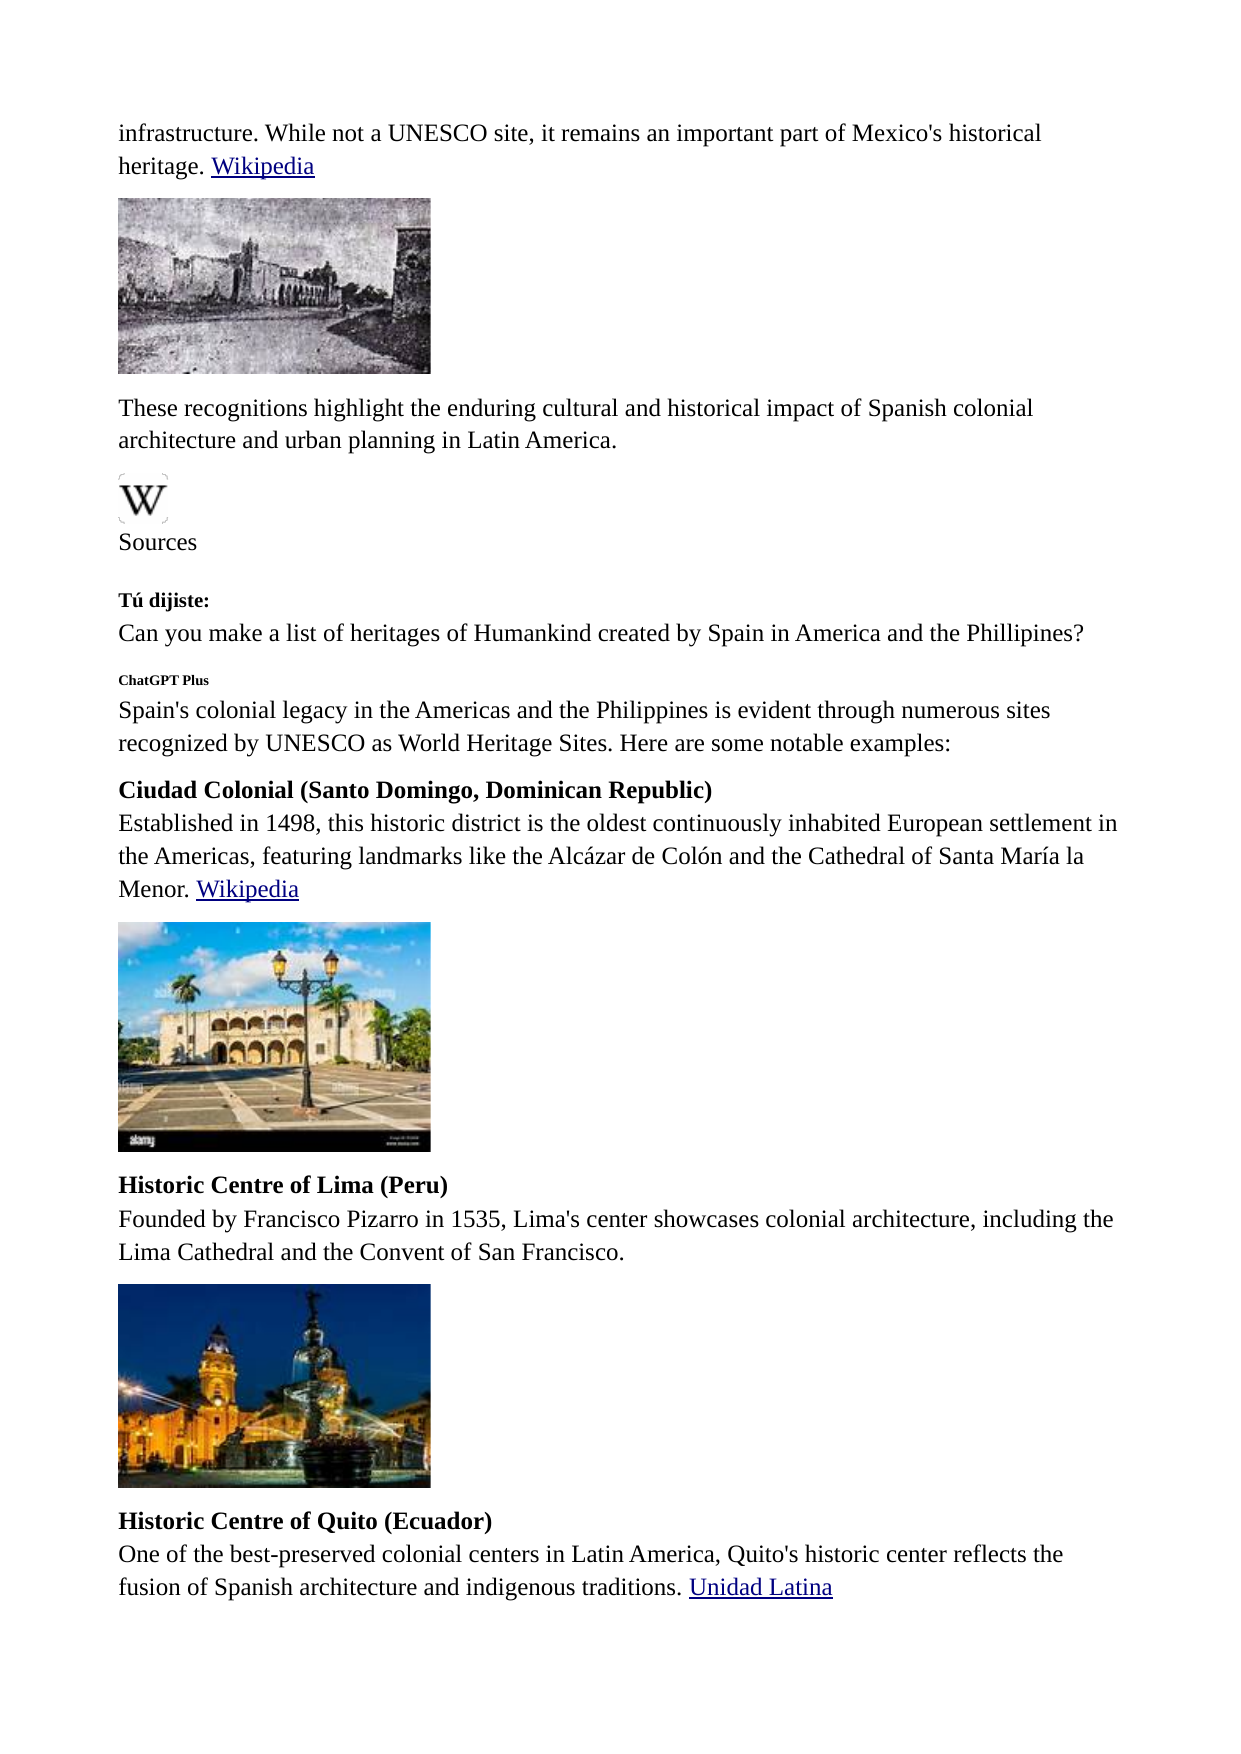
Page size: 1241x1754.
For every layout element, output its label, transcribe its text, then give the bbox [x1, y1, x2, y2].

text Historic Centre of Quito (Ecuador) One of the best-preserved colonial centers in Latin America, Quito's historic center reflects the fusion of Spanish architecture and indigenous traditions. Unidad Latina [118, 1506, 1122, 1601]
subtitle Tú dijiste: [118, 588, 1122, 612]
text Ciudad Colonial (Santo Domingo, Dominican Republic) Established in 1498, this historic district is the oldest continuously inhabited European settlement in the Americas, featuring landmarks like the Alcázar de Colón and the Cathedral of Santa María la Menor. Wikipedia [118, 775, 1122, 903]
picture [118, 198, 431, 374]
picture [118, 1284, 431, 1488]
text infrastructure. While not a UNESCO site, it remains an important part of Mexico's historical heritage. Wikipedia [118, 118, 1122, 180]
text Spain's colonial legacy in the Americas and the Philippines is evident through numerous sites recognized by UNESCO as World Heritage Sites. Here are some notable examples: [118, 695, 1122, 757]
picture [268, 929, 281, 938]
text Sources [118, 527, 1122, 556]
subtitle ChatGPT Plus [118, 672, 1122, 688]
picture [118, 922, 431, 1152]
text Historic Centre of Lima (Peru) Founded by Francisco Pizarro in 1535, Lima's center showcases colonial architecture, including the Lima Cathedral and the Convent of San Francisco. [118, 1171, 1122, 1265]
text These recognitions highlight the enduring cultural and historical impact of Spanish colonial architecture and urban planning in Latin America. [118, 393, 1122, 454]
picture [118, 473, 169, 524]
text Can you make a list of heritages of Humankind created by Spain in America and the Phillipines? [118, 618, 1122, 647]
